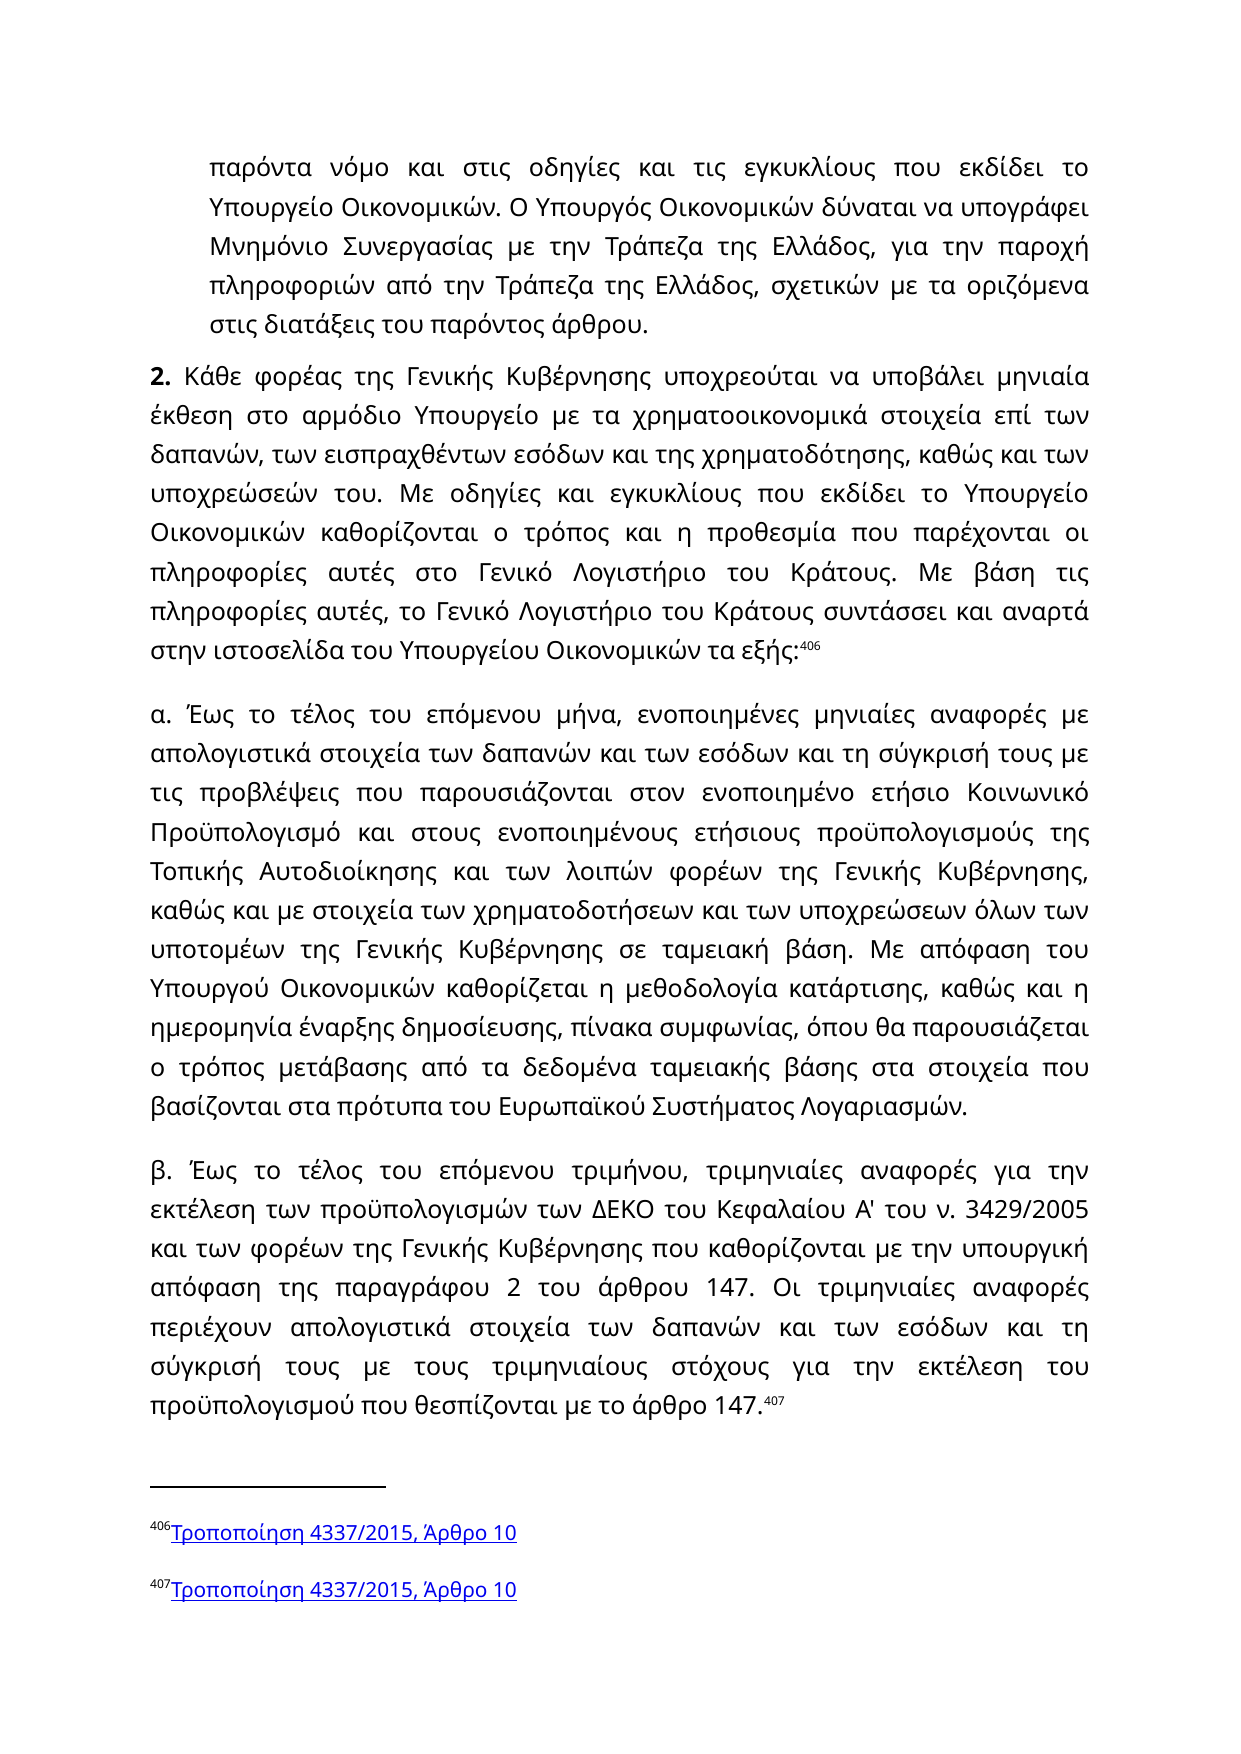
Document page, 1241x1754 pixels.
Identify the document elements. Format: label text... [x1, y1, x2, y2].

text β. Έως το τέλος του επόμενου τριμήνου, τριμηνιαίες αναφορές για την εκτέλεση των προϋπολογισμών των ΔΕΚΟ του Κεφαλαίου Α' του ν. 3429/2005 και των φορέων της Γενικής Κυβέρνησης που καθορίζονται με την υπουργική απόφαση της παραγράφου 2 του άρθρου 147. Οι τριμηνιαίες αναφορές περιέχουν απολογιστικά στοιχεία των δαπανών και των εσόδων και τη σύγκρισή τους με τους τριμηνιαίους στόχους για την εκτέλεση του προϋπολογισμού που θεσπίζονται με το άρθρο 147. [150, 1152, 1090, 1422]
text Τροποποίηση 4337/2015, Άρθρο 10 [150, 1576, 1090, 1604]
text 2. Κάθε φορέας της Γενικής Κυβέρνησης υποχρεούται να υποβάλει μηνιαία έκθεση στο αρμόδιο Υπουργείο με τα χρηματοοικονομικά στοιχεία επί των δαπανών, των εισπραχθέντων εσόδων και της χρηματοδότησης, καθώς και των υποχρεώσεών του. Με οδηγίες και εγκυκλίους που εκδίδει το Υπουργείο Οικονομικών καθορίζονται ο τρόπος και η προθεσμία που παρέχονται οι πληροφορίες αυτές στο Γενικό Λογιστήριο του Κράτους. Με βάση τις πληροφορίες αυτές, το Γενικό Λογιστήριο του Κράτους συντάσσει και αναρτά στην ιστοσελίδα του Υπουργείου Οικονομικών τα εξής: [150, 358, 1090, 667]
text α. Έως το τέλος του επόμενου μήνα, ενοποιημένες μηνιαίες αναφορές με απολογιστικά στοιχεία των δαπανών και των εσόδων και τη σύγκρισή τους με τις προβλέψεις που παρουσιάζονται στον ενοποιημένο ετήσιο Κοινωνικό Προϋπολογισμό και στους ενοποιημένους ετήσιους προϋπολογισμούς της Τοπικής Αυτοδιοίκησης και των λοιπών φορέων της Γενικής Κυβέρνησης, καθώς και με στοιχεία των χρηματοδοτήσεων και των υποχρεώσεων όλων των υποτομέων της Γενικής Κυβέρνησης σε ταμειακή βάση. Με απόφαση του Υπουργού Οικονομικών καθορίζεται η μεθοδολογία κατάρτισης, καθώς και η ημερομηνία έναρξης δημοσίευσης, πίνακα συμφωνίας, όπου θα παρουσιάζεται ο τρόπος μετάβασης από τα δεδομένα ταμειακής βάσης στα στοιχεία που βασίζονται στα πρότυπα του Ευρωπαϊκού Συστήματος Λογαριασμών. [150, 697, 1090, 1122]
list παρόντα νόμο και στις οδηγίες και τις εγκυκλίους που εκδίδει το Υπουργείο Οικονομικών. Ο Υπουργός Οικονομικών δύναται να υπογράφει Μνημόνιο Συνεργασίας με την Τράπεζα της Ελλάδος, για την παροχή πληροφοριών από την Τράπεζα της Ελλάδος, σχετικών με τα οριζόμενα στις διατάξεις του παρόντος άρθρου. [150, 150, 1090, 341]
text Τροποποίηση 4337/2015, Άρθρο 10 [150, 1518, 1090, 1546]
